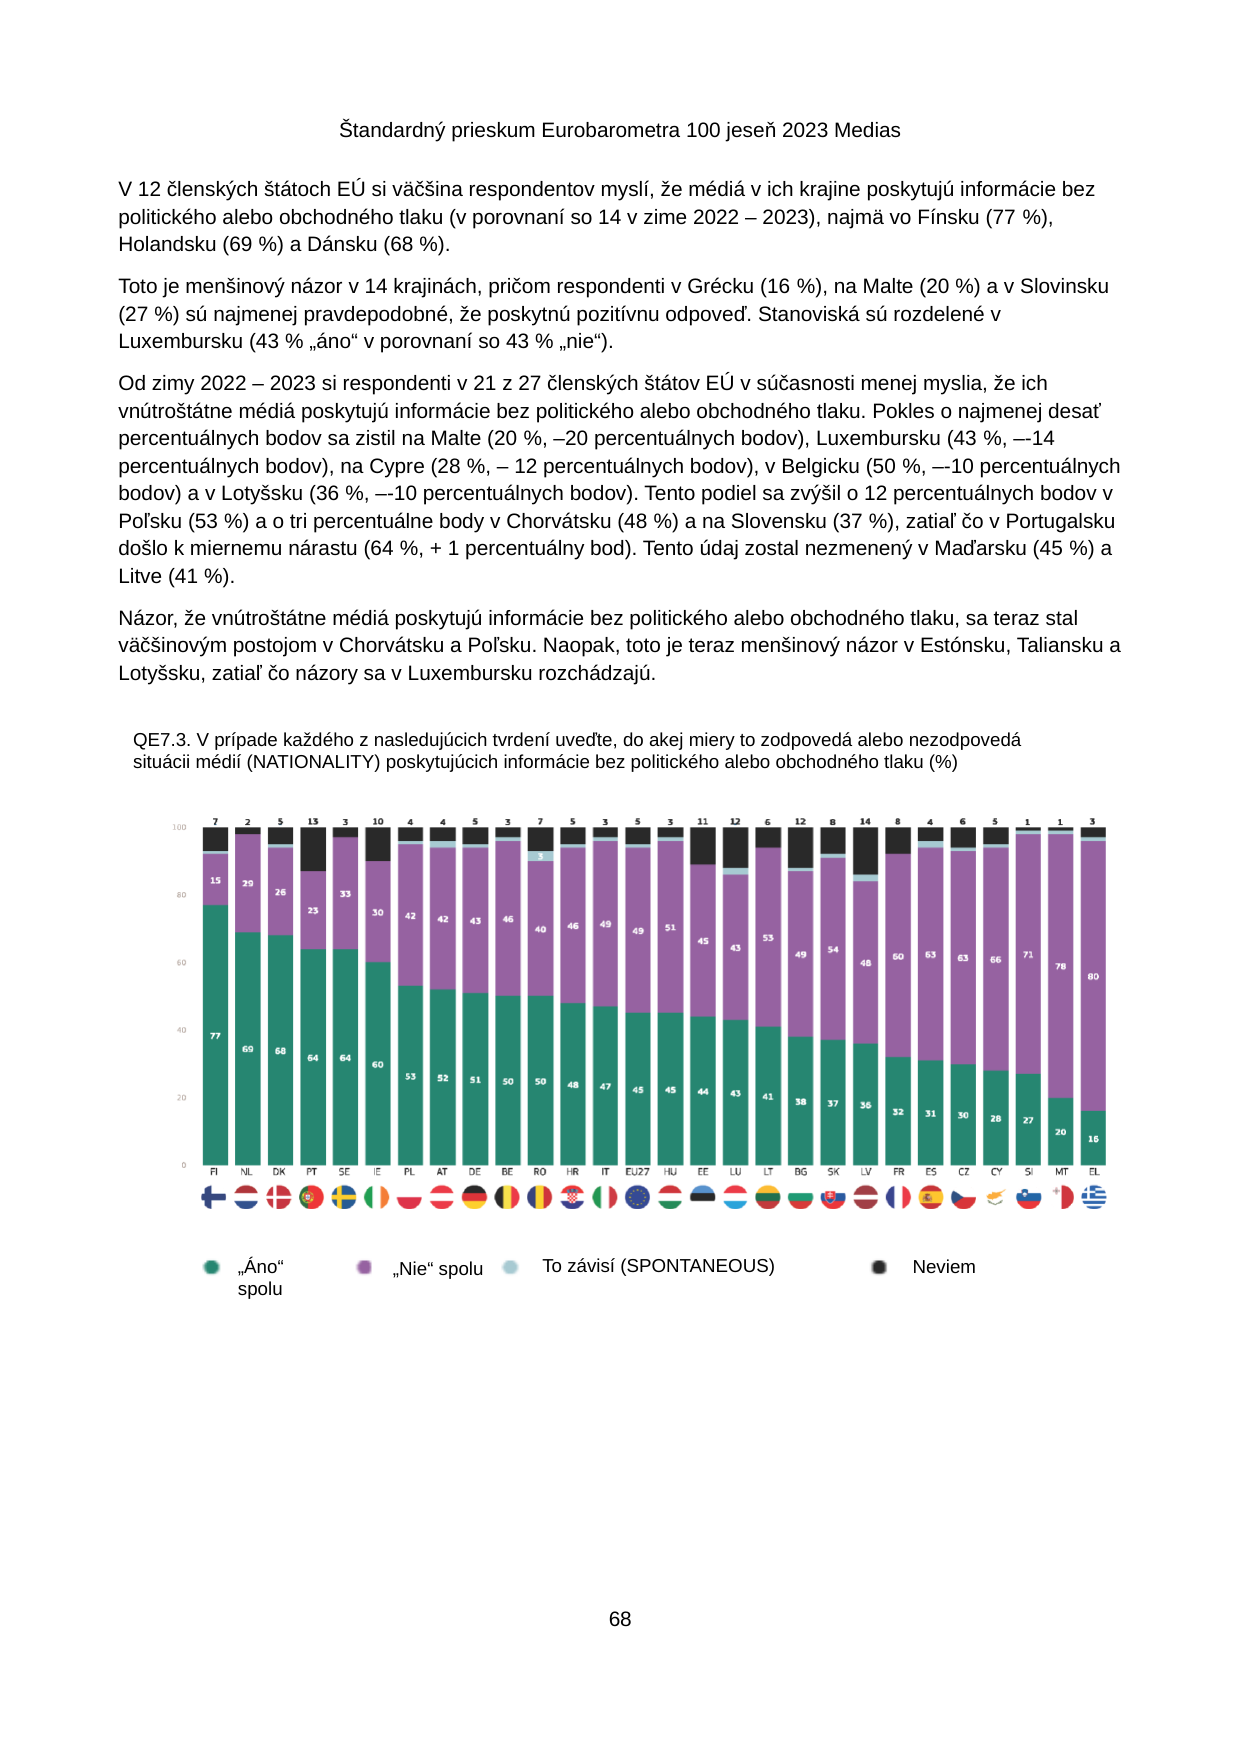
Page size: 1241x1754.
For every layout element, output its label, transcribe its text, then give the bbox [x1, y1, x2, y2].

picture [165, 810, 1116, 1218]
text Od zimy 2022 – 2023 si respondenti v 21 z 27 členských štátov EÚ v súčasnosti menej myslia, že ich vnútroštátne médiá poskytujú informácie bez politického alebo obchodného tlaku. Pokles o najmenej desať percentuálnych bodov sa zistil na Malte (20 %, –20 percentuálnych bodov), Luxembursku (43 %, –-14 percentuálnych bodov), na Cypre (28 %, – 12 percentuálnych bodov), v Belgicku (50 %, –-10 percentuálnych bodov) a v Lotyšsku (36 %, –-10 percentuálnych bodov). Tento podiel sa zvýšil o 12 percentuálnych bodov v Poľsku (53 %) a o tri percentuálne body v Chorvátsku (48 %) a na Slovensku (37 %), zatiaľ čo v Portugalsku došlo k miernemu nárastu (64 %, + 1 percentuálny bod). Tento údaj zostal nezmenený v Maďarsku (45 %) a Litve (41 %). [118, 371, 1122, 588]
text Toto je menšinový názor v 14 krajinách, pričom respondenti v Grécku (16 %), na Malte (20 %) a v Slovinsku (27 %) sú najmenej pravdepodobné, že poskytnú pozitívnu odpoveď. Stanoviská sú rozdelené v Luxembursku (43 % „áno“ v porovnaní so 43 % „nie“). [118, 274, 1122, 353]
picture [260, 1286, 265, 1294]
text Názor, že vnútroštátne médiá poskytujú informácie bez politického alebo obchodného tlaku, sa teraz stal väčšinovým postojom v Chorvátsku a Poľsku. Naopak, toto je teraz menšinový názor v Estónsku, Taliansku a Lotyšsku, zatiaľ čo názory sa v Luxembursku rozchádzajú. [118, 606, 1122, 685]
picture [184, 1225, 891, 1295]
text V 12 členských štátoch EÚ si väčšina respondentov myslí, že médiá v ich krajine poskytujú informácie bez politického alebo obchodného tlaku (v porovnaní so 14 v zime 2022 – 2023), najmä vo Fínsku (77 %), Holandsku (69 %) a Dánsku (68 %). [118, 177, 1122, 256]
